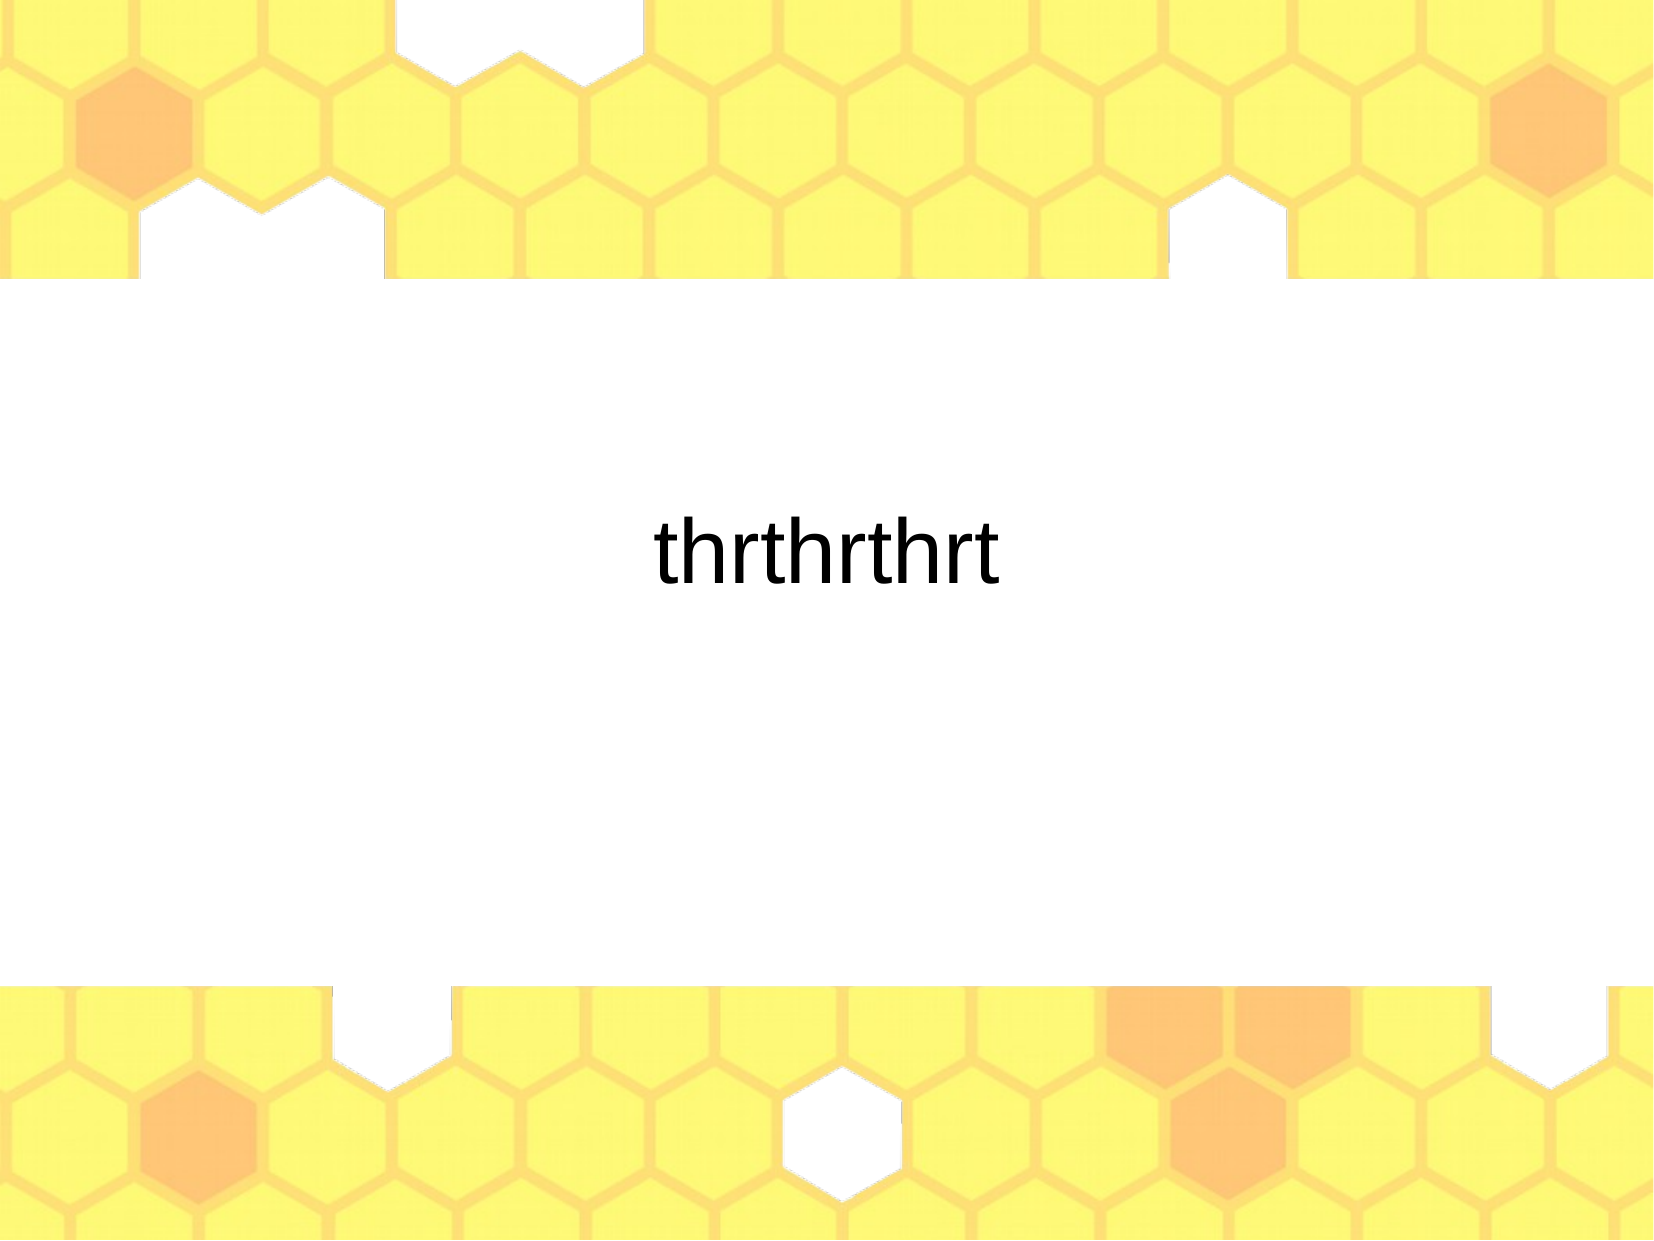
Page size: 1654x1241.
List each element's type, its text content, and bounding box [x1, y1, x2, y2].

title thrthrthrt [82, 418, 1571, 686]
picture [0, 986, 1654, 1240]
picture [0, 0, 1654, 279]
